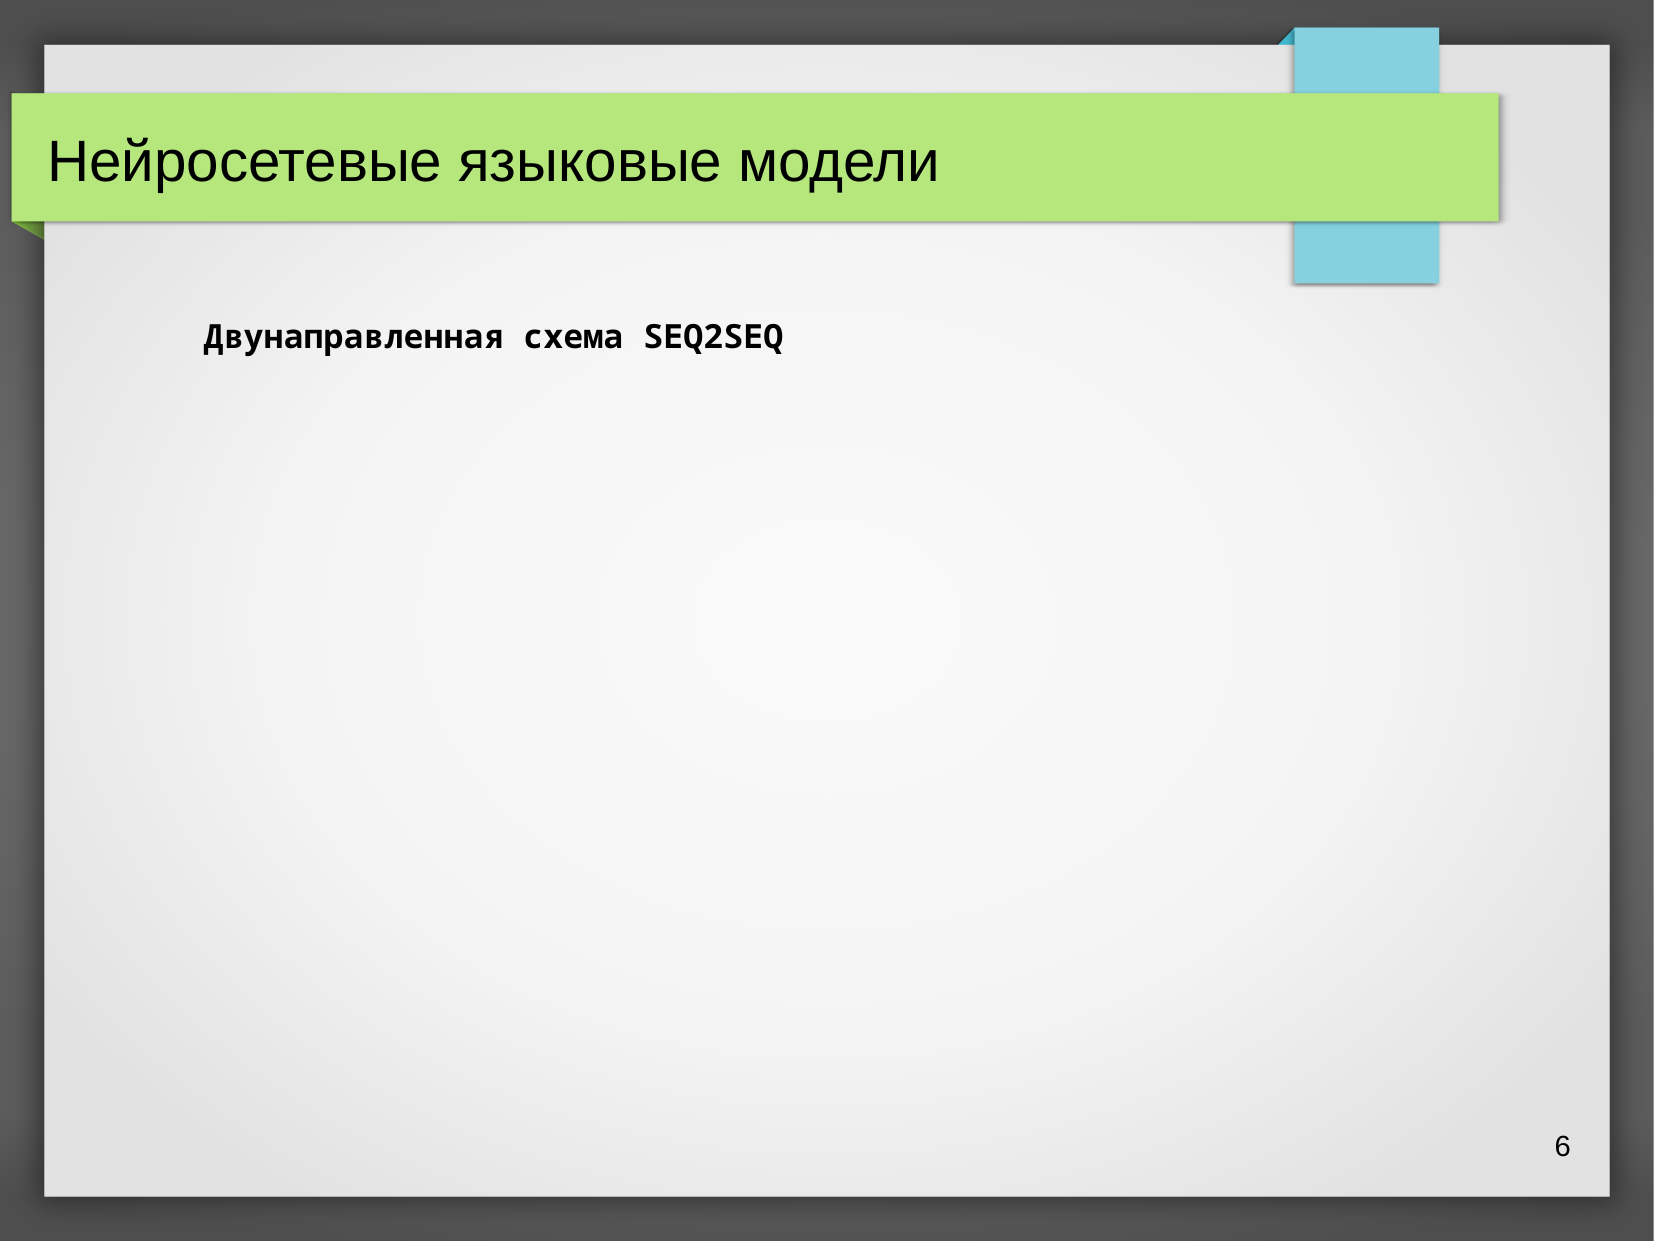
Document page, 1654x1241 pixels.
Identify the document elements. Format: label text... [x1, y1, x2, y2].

text_box Двунаправленная схема SEQ2SEQ [188, 260, 1359, 461]
title Нейросетевые языковые модели [47, 121, 1241, 201]
picture [0, 0, 1654, 1241]
